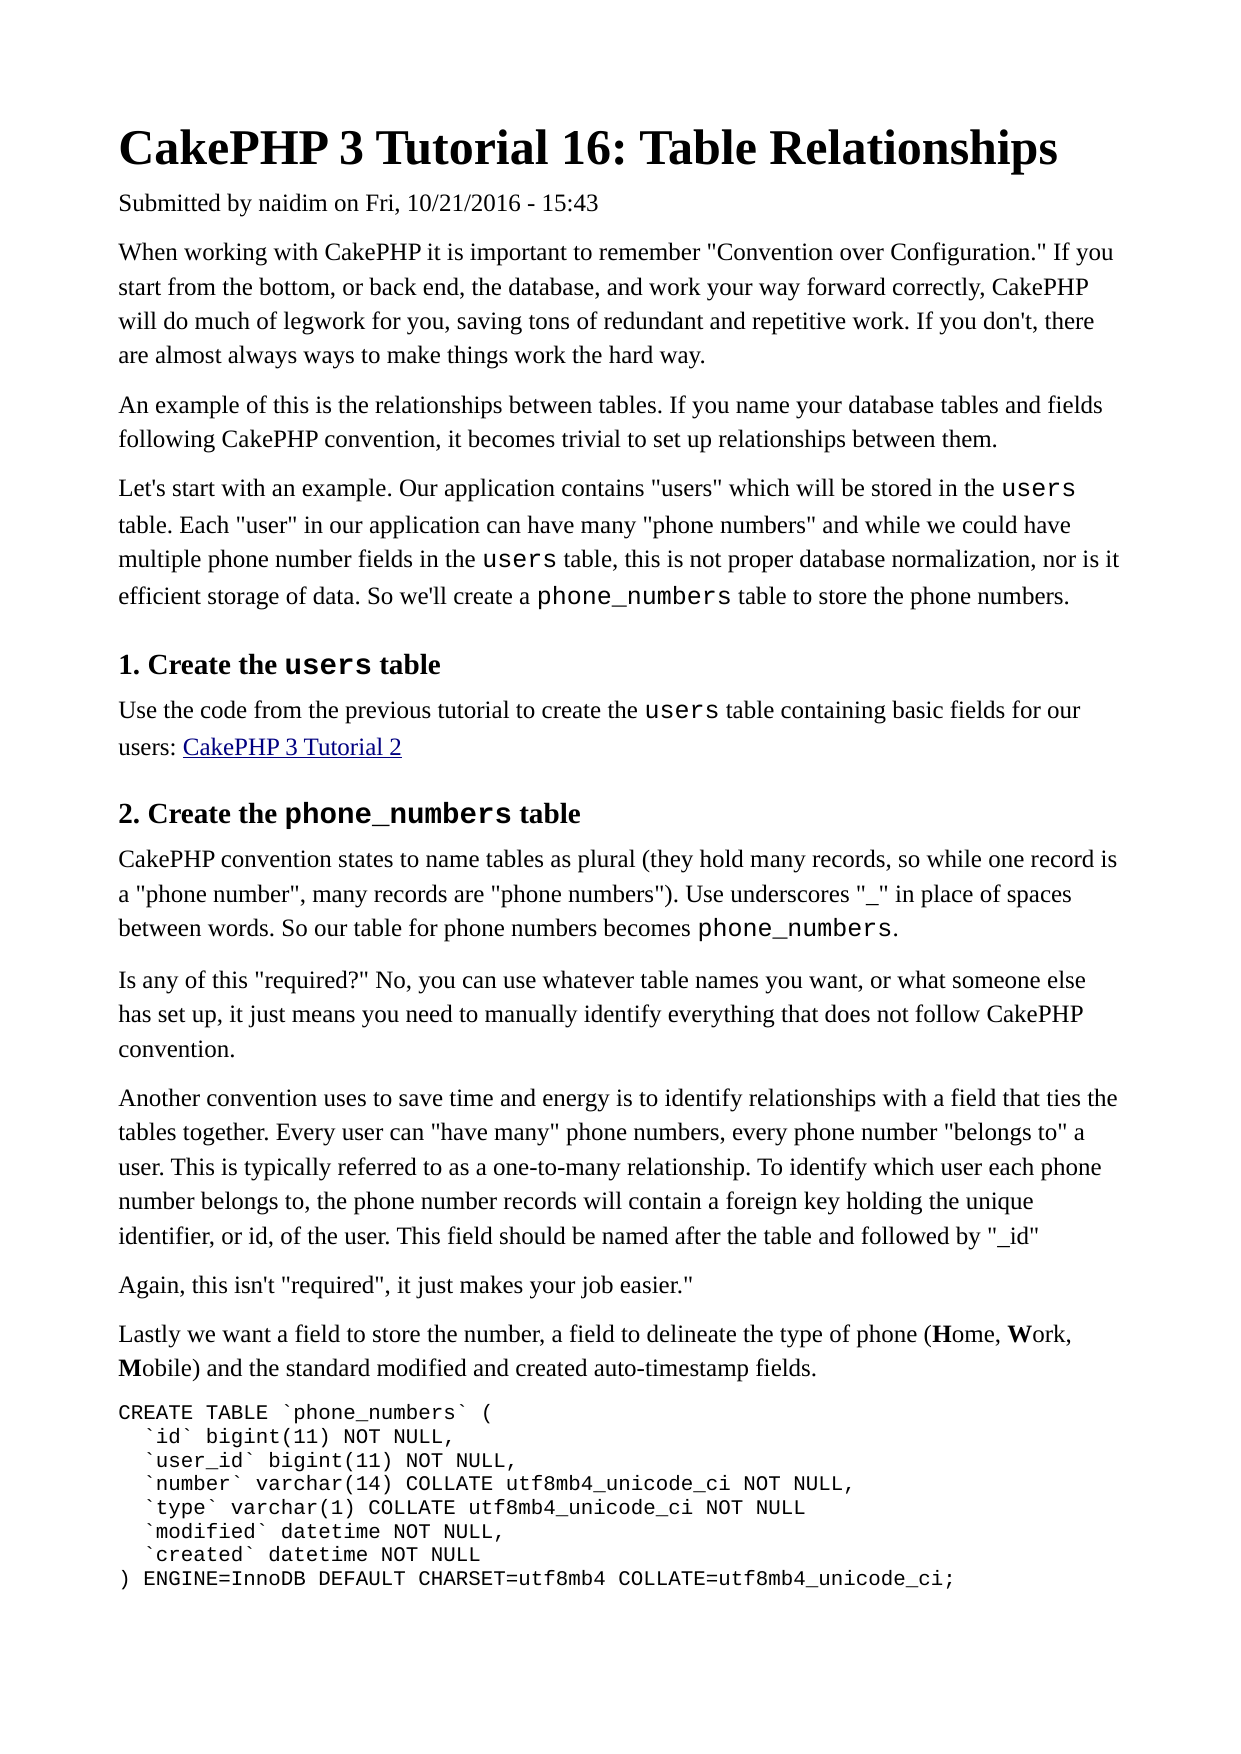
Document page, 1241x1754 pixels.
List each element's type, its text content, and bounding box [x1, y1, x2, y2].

text When working with CakePHP it is important to remember "Convention over Configuration." If you start from the bottom, or back end, the database, and work your way forward correctly, CakePHP will do much of legwork for you, saving tons of redundant and repetitive work. If you don't, there are almost always ways to make things work the hard way. [118, 237, 1122, 369]
text `number` varchar(14) COLLATE utf8mb4_unicode_ci NOT NULL, [118, 1473, 1122, 1497]
text CakePHP convention states to name tables as plural (they hold many records, so while one record is a "phone number", many records are "phone numbers"). Use underscores "_" in place of spaces between words. So our table for phone numbers becomes phone_numbers. [118, 844, 1122, 944]
text Another convention uses to save time and energy is to identify relationships with a field that ties the tables together. Every user can "have many" phone numbers, every phone number "belongs to" a user. This is typically referred to as a one-to-many relationship. To identify which user each phone number belongs to, the phone number records will contain a foreign key holding the unique identifier, or id, of the user. This field should be named after the table and followed by "_id" [118, 1083, 1122, 1249]
subtitle 1. Create the users table [118, 647, 1122, 683]
text `user_id` bigint(11) NOT NULL, [118, 1450, 1122, 1473]
subtitle 2. Create the phone_numbers table [118, 796, 1122, 832]
text `created` datetime NOT NULL [118, 1544, 1122, 1568]
text Again, this isn't "required", it just makes your job easier." [118, 1270, 1122, 1298]
text ) ENGINE=InnoDB DEFAULT CHARSET=utf8mb4 COLLATE=utf8mb4_unicode_ci; [118, 1568, 1122, 1592]
text Lastly we want a field to store the number, a field to delineate the type of phone (Home, Work, Mobile) and the standard modified and created auto-timestamp fields. [118, 1319, 1122, 1382]
text Let's start with an example. Our application contains "users" which will be stored in the users table. Each "user" in our application can have many "phone numbers" and while we could have multiple phone number fields in the users table, this is not proper database normalization, nor is it efficient storage of data. So we'll create a phone_numbers table to store the phone numbers. [118, 473, 1122, 612]
text CREATE TABLE `phone_numbers` ( [118, 1402, 1122, 1426]
text Submitted by naidim on Fri, 10/21/2016 - 15:43 [118, 188, 1122, 217]
text An example of this is the relationships between tables. If you name your database tables and fields following CakePHP convention, it becomes trivial to set up relationships between them. [118, 390, 1122, 453]
text Use the code from the previous tutorial to create the users table containing basic fields for our users: CakePHP 3 Tutorial 2 [118, 696, 1122, 761]
subtitle CakePHP 3 Tutorial 16: Table Relationships [118, 118, 1122, 176]
text `id` bigint(11) NOT NULL, [118, 1426, 1122, 1450]
text `modified` datetime NOT NULL, [118, 1521, 1122, 1544]
text Is any of this "required?" No, you can use whatever table names you want, or what someone else has set up, it just means you need to manually identify everything that does not follow CakePHP convention. [118, 965, 1122, 1062]
text `type` varchar(1) COLLATE utf8mb4_unicode_ci NOT NULL [118, 1497, 1122, 1521]
